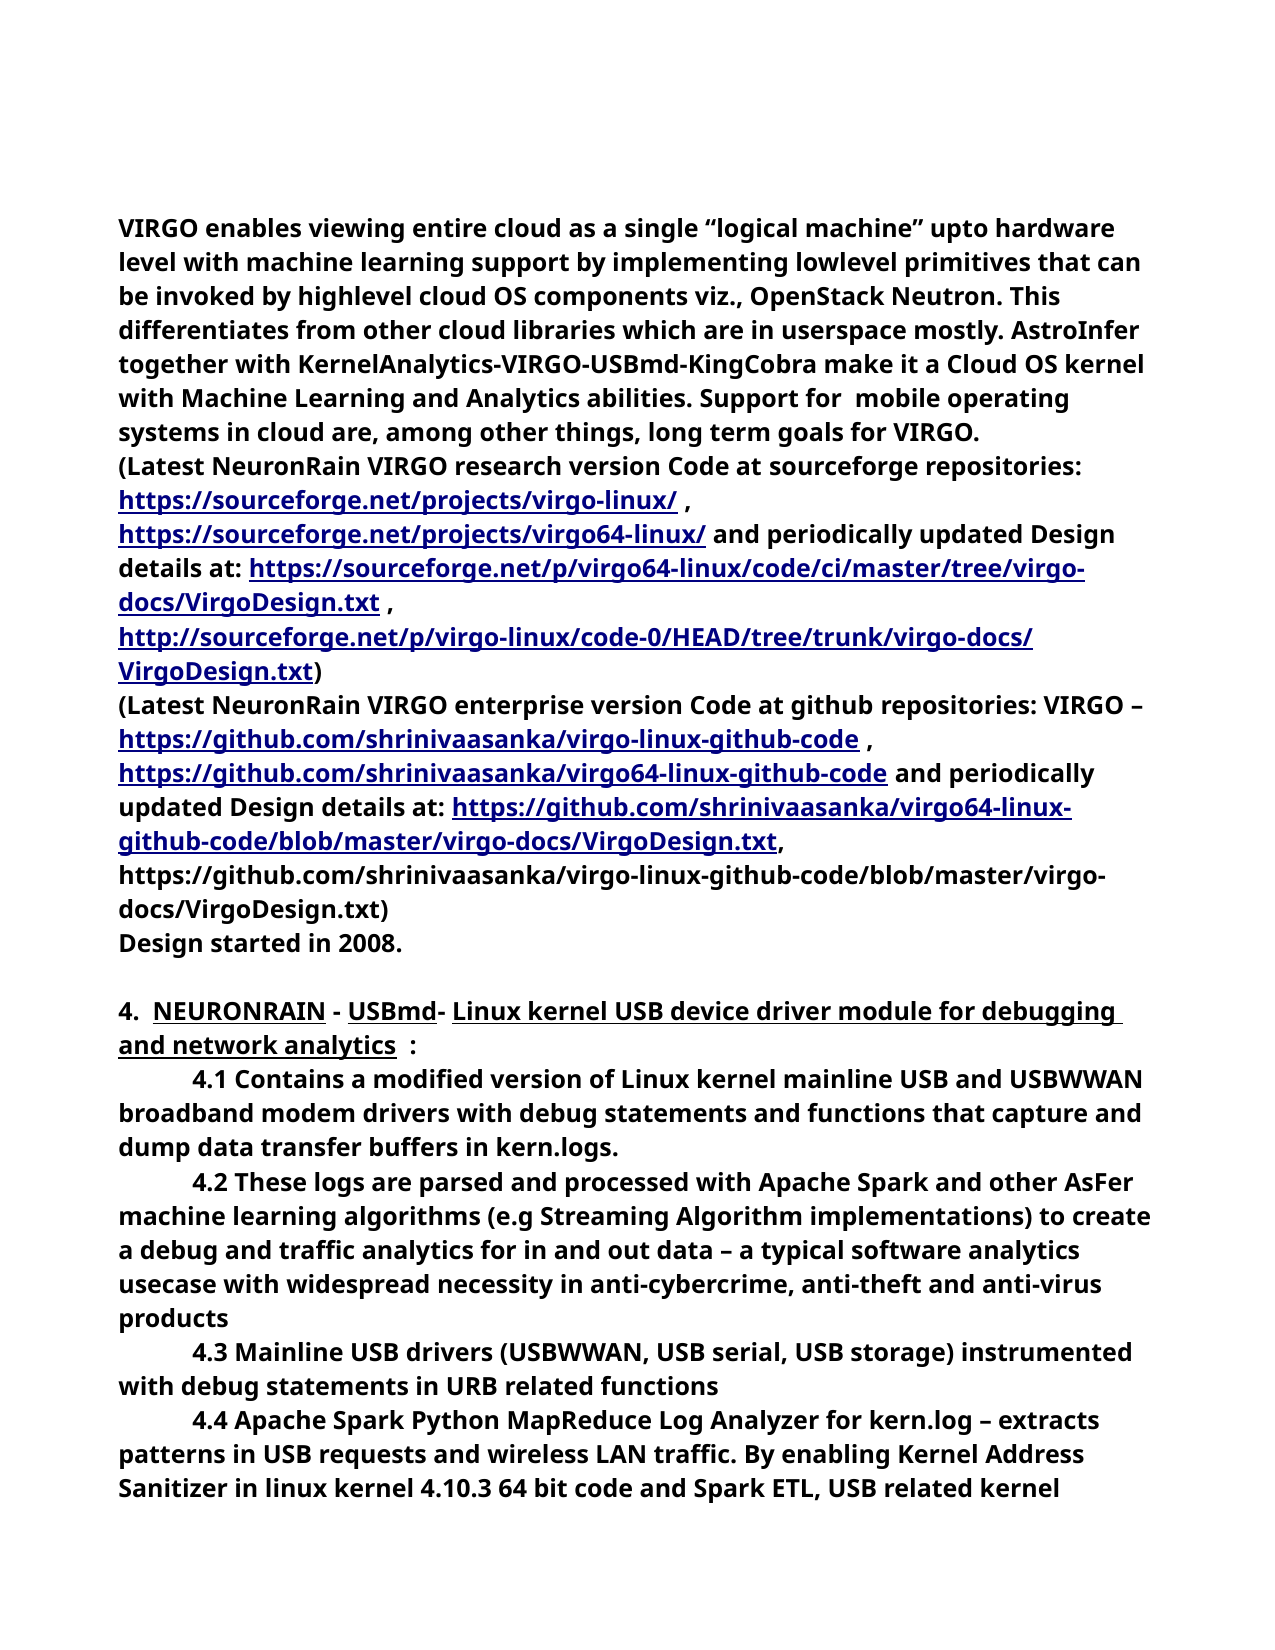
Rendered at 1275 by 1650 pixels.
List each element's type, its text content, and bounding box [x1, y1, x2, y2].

text 4. NEURONRAIN - USBmd- Linux kernel USB device driver module for debugging and network analytics : [118, 994, 1157, 1062]
text 4.1 Contains a modified version of Linux kernel mainline USB and USBWWAN broadband modem drivers with debug statements and functions that capture and dump data transfer buffers in kern.logs. [118, 1062, 1157, 1164]
text (Latest NeuronRain VIRGO enterprise version Code at github repositories: VIRGO – https://github.com/shrinivaasanka/virgo-linux-github-code , https://github.com/shrinivaasanka/virgo64-linux-github-code and periodically updated Design details at: https://github.com/shrinivaasanka/virgo64-linux-github-code/blob/master/virgo-docs/VirgoDesign.txt, https://github.com/shrinivaasanka/virgo-linux-github-code/blob/master/virgo-docs/VirgoDesign.txt) [118, 687, 1157, 926]
text Design started in 2008. [118, 926, 1157, 960]
text 4.4 Apache Spark Python MapReduce Log Analyzer for kern.log – extracts patterns in USB requests and wireless LAN traffic. By enabling Kernel Address Sanitizer in linux kernel 4.10.3 64 bit code and Spark ETL, USB related kernel [118, 1403, 1157, 1505]
text 4.3 Mainline USB drivers (USBWWAN, USB serial, USB storage) instrumented with debug statements in URB related functions [118, 1334, 1157, 1403]
text VIRGO enables viewing entire cloud as a single “logical machine” upto hardware level with machine learning support by implementing lowlevel primitives that can be invoked by highlevel cloud OS components viz., OpenStack Neutron. This differentiates from other cloud libraries which are in userspace mostly. AstroInfer together with KernelAnalytics-VIRGO-USBmd-KingCobra make it a Cloud OS kernel with Machine Learning and Analytics abilities. Support for mobile operating systems in cloud are, among other things, long term goals for VIRGO. [118, 210, 1157, 449]
text 4.2 These logs are parsed and processed with Apache Spark and other AsFer machine learning algorithms (e.g Streaming Algorithm implementations) to create a debug and traffic analytics for in and out data – a typical software analytics usecase with widespread necessity in anti-cybercrime, anti-theft and anti-virus products [118, 1164, 1157, 1334]
text (Latest NeuronRain VIRGO research version Code at sourceforge repositories: https://sourceforge.net/projects/virgo-linux/ , https://sourceforge.net/projects/virgo64-linux/ and periodically updated Design details at: https://sourceforge.net/p/virgo64-linux/code/ci/master/tree/virgo-docs/VirgoDesign.txt , http://sourceforge.net/p/virgo-linux/code-0/HEAD/tree/trunk/virgo-docs/VirgoDesign.txt) [118, 449, 1157, 687]
